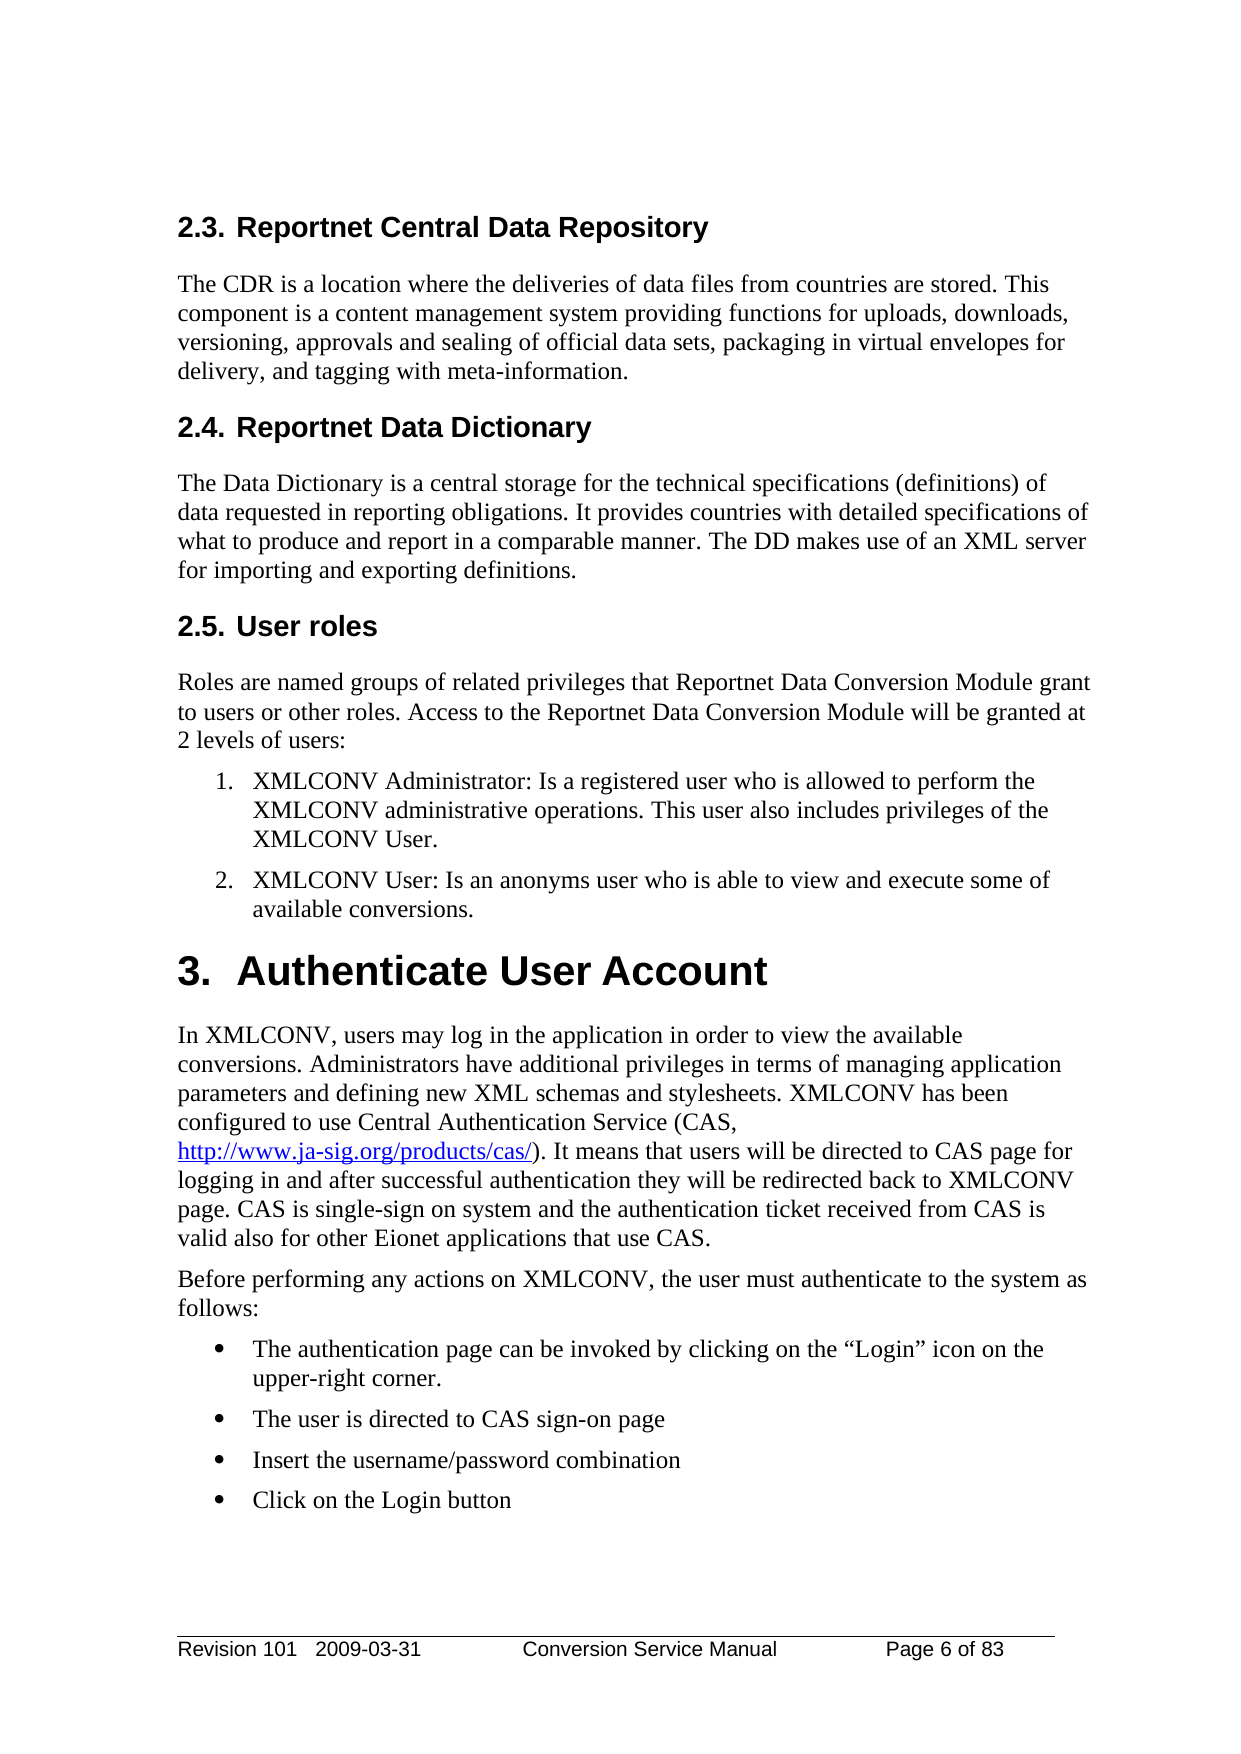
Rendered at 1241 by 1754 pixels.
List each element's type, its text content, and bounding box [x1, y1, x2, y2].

subtitle Authenticate User Account [177, 947, 1092, 995]
list XMLCONV Administrator: Is a registered user who is allowed to perform the XMLCONV administrative operations. This user also includes privileges of the XMLCONV User. [215, 766, 1092, 853]
list The user is directed to CAS sign-on page [215, 1404, 1092, 1433]
text Before performing any actions on XMLCONV, the user must authenticate to the system as follows: [177, 1264, 1092, 1322]
subtitle User roles [177, 609, 1092, 642]
list XMLCONV User: Is an anonyms user who is able to view and execute some of available conversions. [215, 865, 1092, 923]
text In XMLCONV, users may log in the application in order to view the available conversions. Administrators have additional privileges in terms of managing application parameters and defining new XML schemas and stylesheets. XMLCONV has been configured to use Central Authentication Service (CAS, http://www.ja-sig.org/products/cas/). It means that users will be directed to CAS page for logging in and after successful authentication they will be redirected back to XMLCONV page. CAS is single-sign on system and the authentication ticket received from CAS is valid also for other Eionet applications that use CAS. [177, 1019, 1092, 1252]
list Click on the Login button [215, 1485, 1092, 1514]
list Insert the username/password combination [215, 1444, 1092, 1473]
text Roles are named groups of related privileges that Reportnet Data Conversion Module grant to users or other roles. Access to the Reportnet Data Conversion Module will be granted at 2 levels of users: [177, 667, 1092, 754]
subtitle Reportnet Central Data Repository [177, 210, 1092, 244]
text The CDR is a location where the deliveries of data files from countries are stored. This component is a content management system providing functions for uploads, downloads, versioning, approvals and sealing of official data sets, packaging in virtual envelopes for delivery, and tagging with meta-information. [177, 268, 1092, 385]
list The authentication page can be invoked by clicking on the “Login” icon on the upper-right corner. [215, 1334, 1092, 1392]
text The Data Dictionary is a central storage for the technical specifications (definitions) of data requested in reporting obligations. It provides countries with detailed specifications of what to produce and report in a comparable manner. The DD makes use of an XML server for importing and exporting definitions. [177, 468, 1092, 584]
subtitle Reportnet Data Dictionary [177, 409, 1092, 443]
